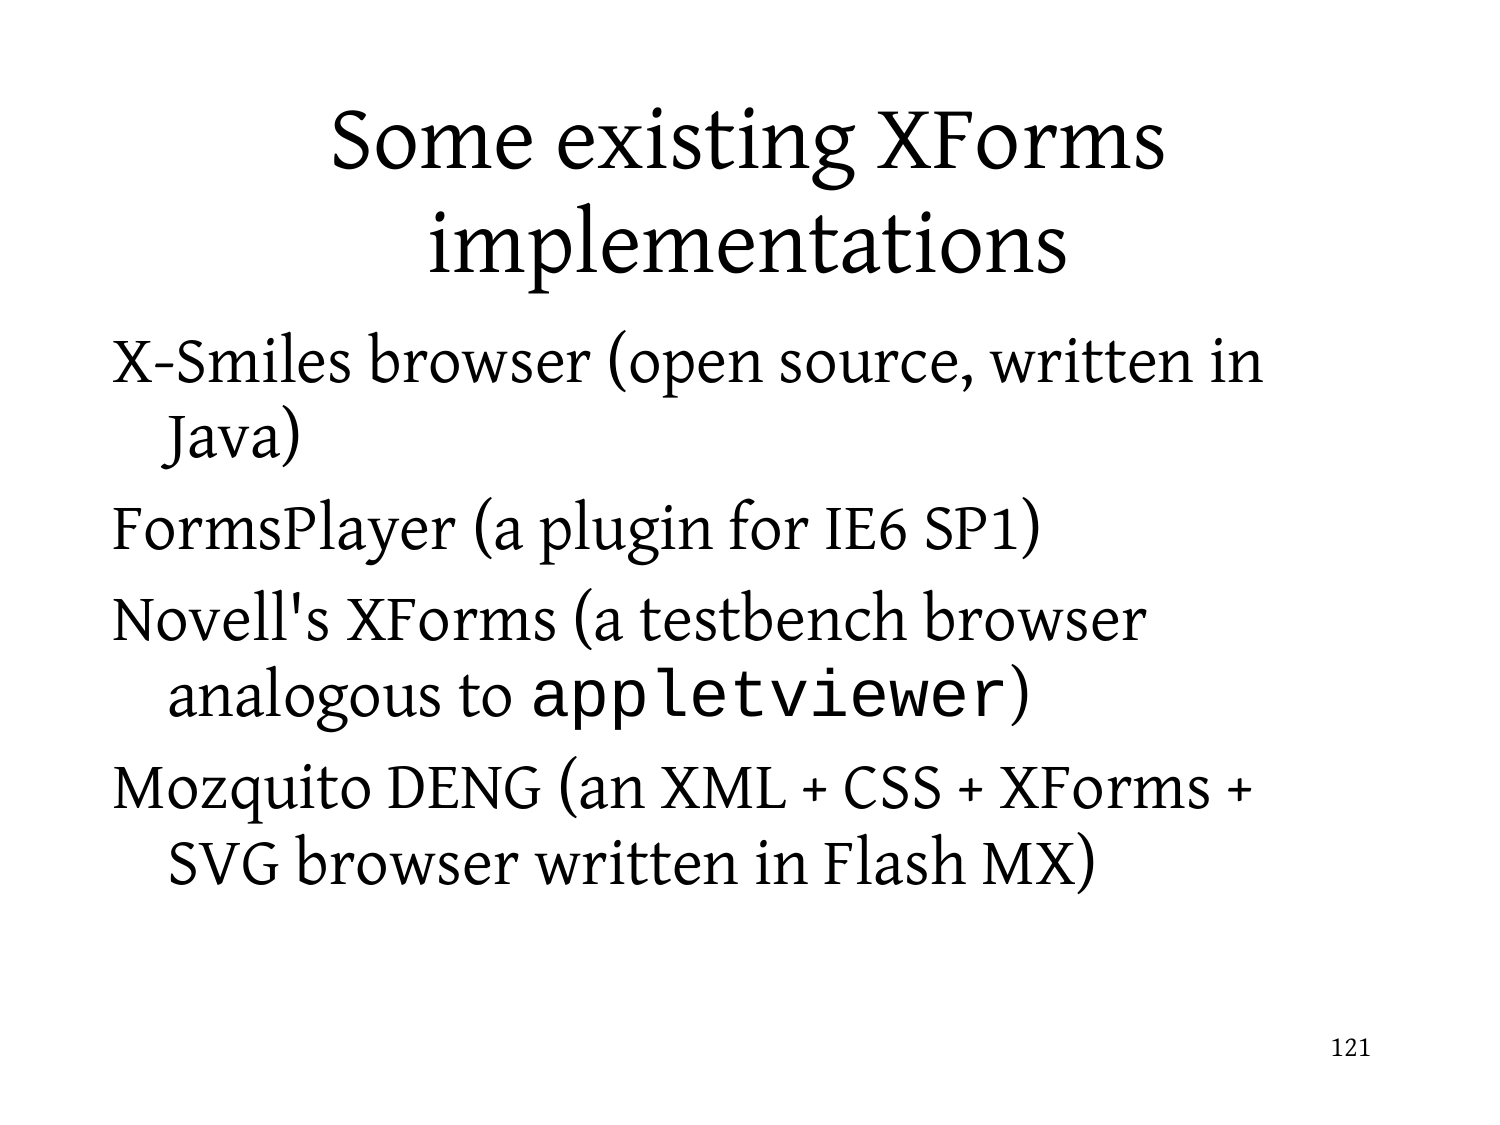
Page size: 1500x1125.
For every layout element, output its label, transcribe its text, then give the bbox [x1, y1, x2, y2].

title Some existing XForms implementations [112, 63, 1387, 324]
list X-Smiles browser (open source, written in Java) FormsPlayer (a plugin for IE6 SP1) Novell's XForms (a testbench browser analogous to appletviewer) Mozquito DENG (an XML + CSS + XForms + SVG browser written in Flash MX) [112, 324, 1387, 999]
